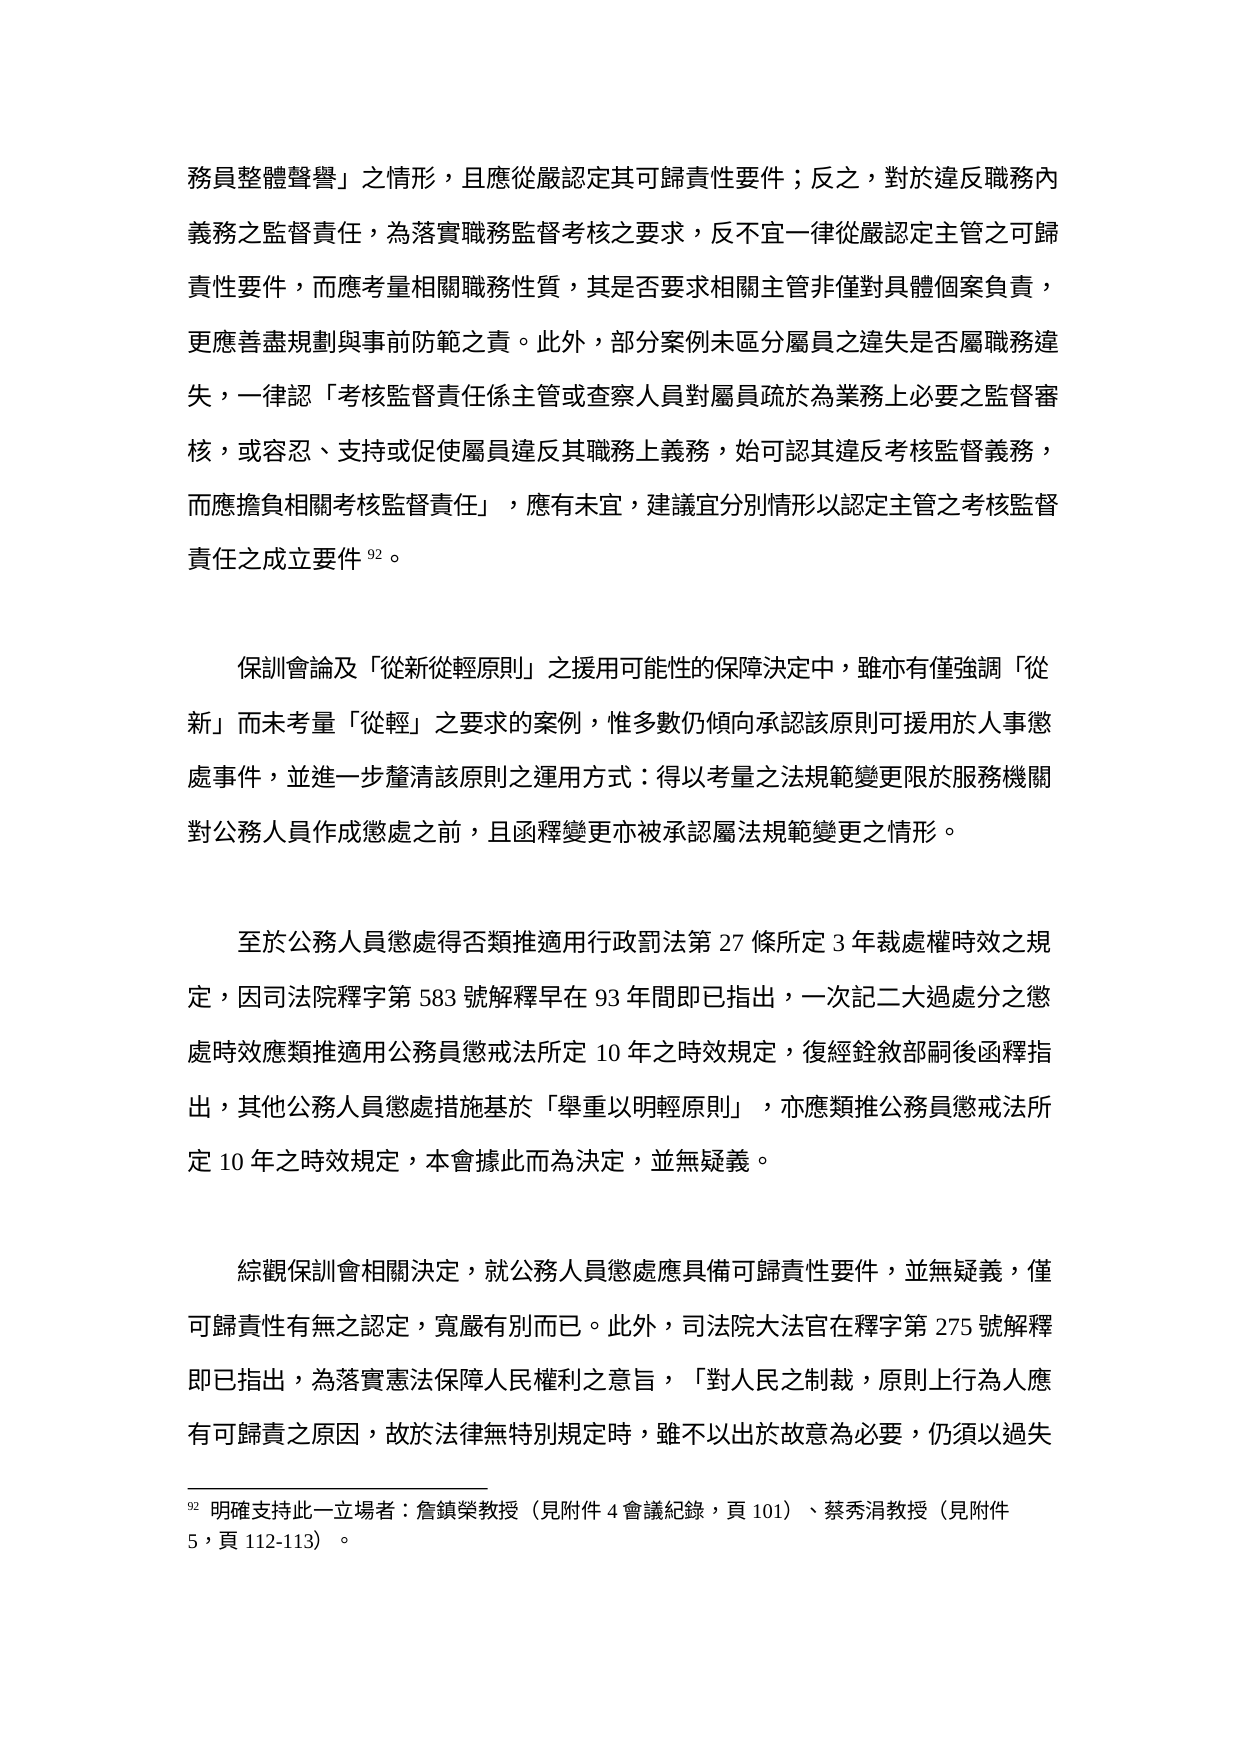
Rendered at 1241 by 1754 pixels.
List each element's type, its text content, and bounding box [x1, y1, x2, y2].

text 92 明確支持此一立場者：詹鎮榮教授（見附件 4 會議紀錄，頁 101）、蔡秀涓教授（見附件 5，頁 112-113）。 [187, 1496, 1045, 1555]
text 處時效應類推適用公務員懲戒法所定 10 年之時效規定，復經銓敘部嗣後函釋指出，其他公務人員懲處措施基於「舉重以明輕原則」，亦應類推公務員懲戒法所定 10 年之時效規定，本會據此而為決定，並無疑義。 [187, 1035, 1054, 1178]
text 保訓會論及「從新從輕原則」之援用可能性的保障決定中，雖亦有僅強調「從新」而未考量「從輕」之要求的案例，惟多數仍傾向承認該原則可援用於人事懲處事件，並進一步釐清該原則之運用方式：得以考量之法規範變更限於服務機關對公務人員作成懲處之前，且函釋變更亦被承認屬法規範變更之情形。 [187, 651, 1054, 849]
text 綜觀保訓會相關決定，就公務人員懲處應具備可歸責性要件，並無疑義，僅可歸責性有無之認定，寬嚴有別而已。此外，司法院大法官在釋字第 275 號解釋即已指出，為落實憲法保障人民權利之意旨，「對人民之制裁，原則上行為人應有可歸責之原因，故於法律無特別規定時，雖不以出於故意為必要，仍須以過失 [187, 1254, 1054, 1451]
text 至於公務人員懲處得否類推適用行政罰法第 27 條所定 3 年裁處權時效之規 [237, 924, 1096, 958]
text 務員整體聲譽」之情形，且應從嚴認定其可歸責性要件；反之，對於違反職務內義務之監督責任，為落實職務監督考核之要求，反不宜一律從嚴認定主管之可歸責性要件，而應考量相關職務性質，其是否要求相關主管非僅對具體個案負責， 更應善盡規劃與事前防範之責。此外，部分案例未區分屬員之違失是否屬職務違失，一律認「考核監督責任係主管或查察人員對屬員疏於為業務上必要之監督審核，或容忍、支持或促使屬員違反其職務上義務，始可認其違反考核監督義務， 而應擔負相關考核監督責任」，應有未宜，建議宜分別情形以認定主管之考核監督責任之成立要件92。 [187, 161, 1059, 576]
text 定，因司法院釋字第 583 號解釋早在 93 年間即已指出，一次記二大過處分之懲 [187, 979, 1096, 1014]
